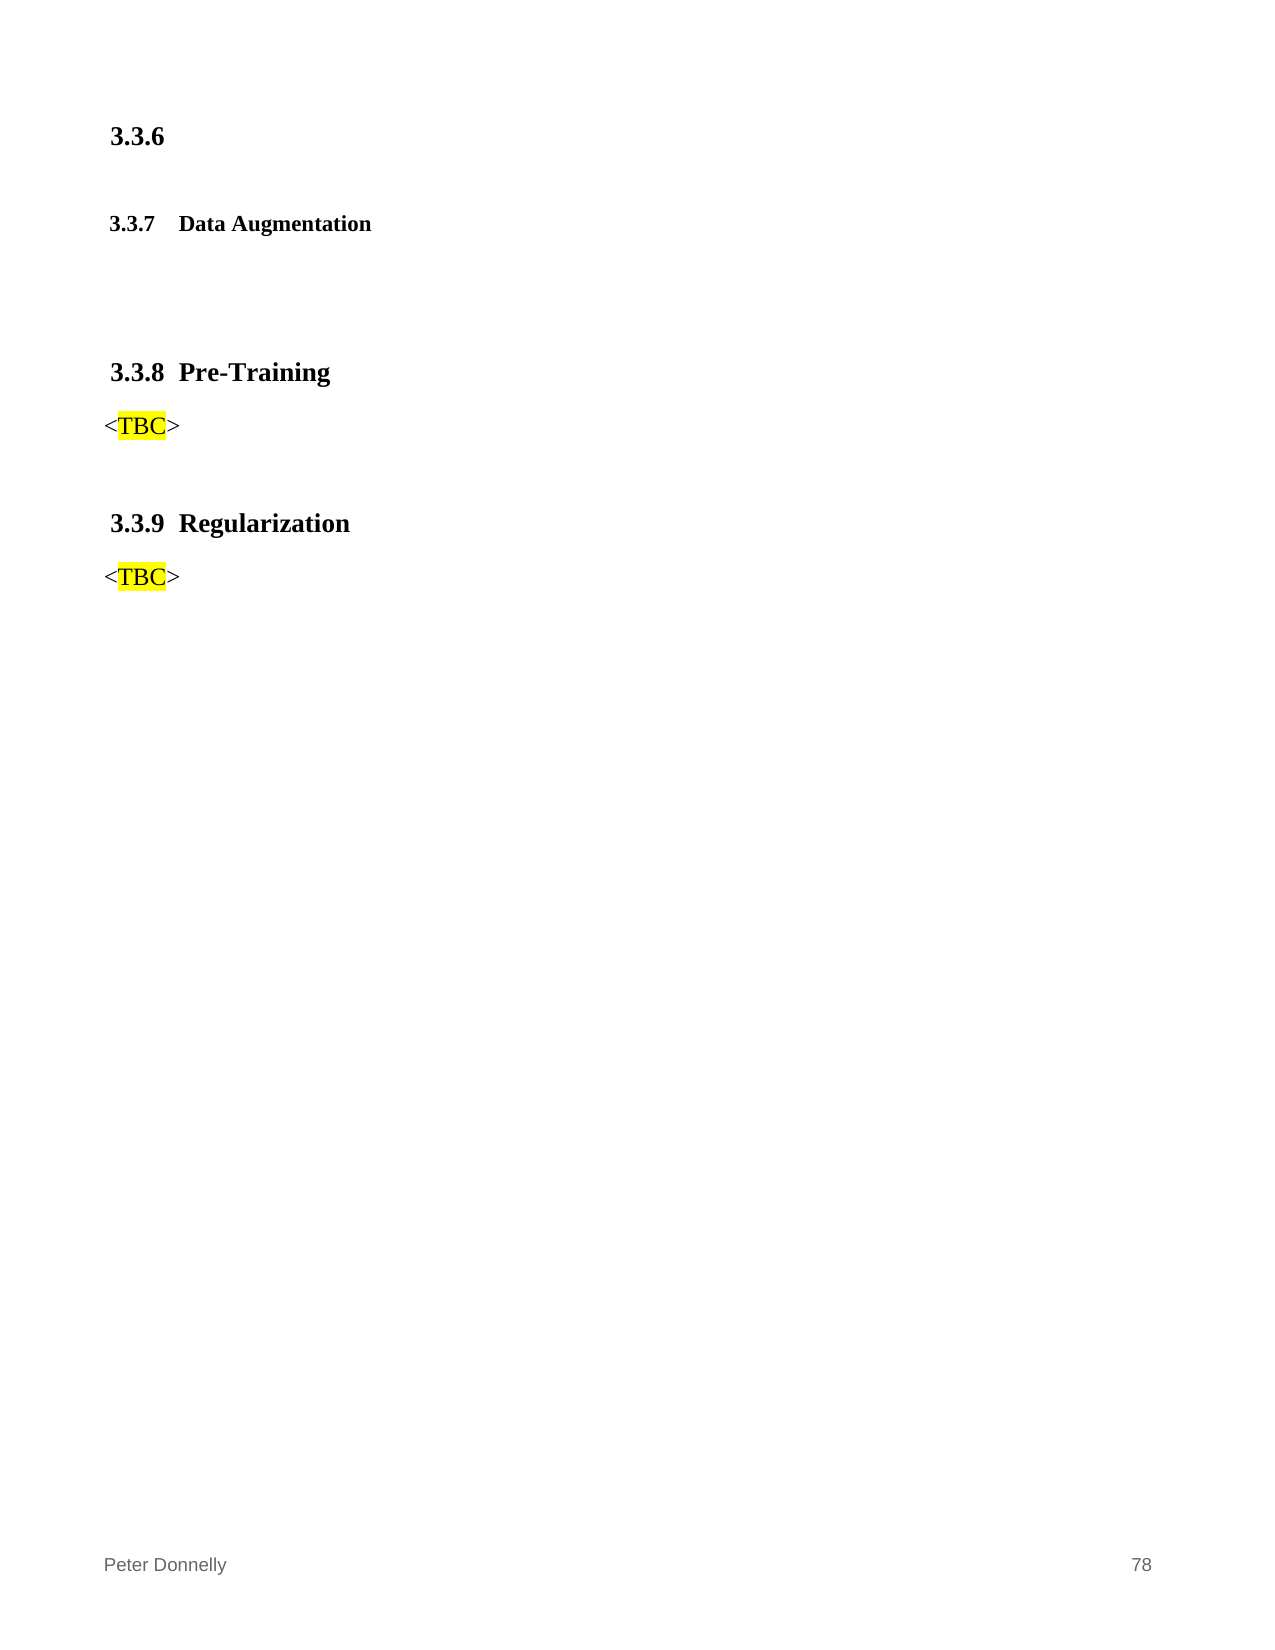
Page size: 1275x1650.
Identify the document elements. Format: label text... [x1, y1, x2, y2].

text <TBC> [103, 411, 1181, 440]
subtitle Data Augmentation [103, 210, 1181, 236]
subtitle Pre-Training [103, 356, 1181, 387]
text <TBC> [103, 562, 1181, 591]
subtitle Regularization [103, 507, 1181, 538]
